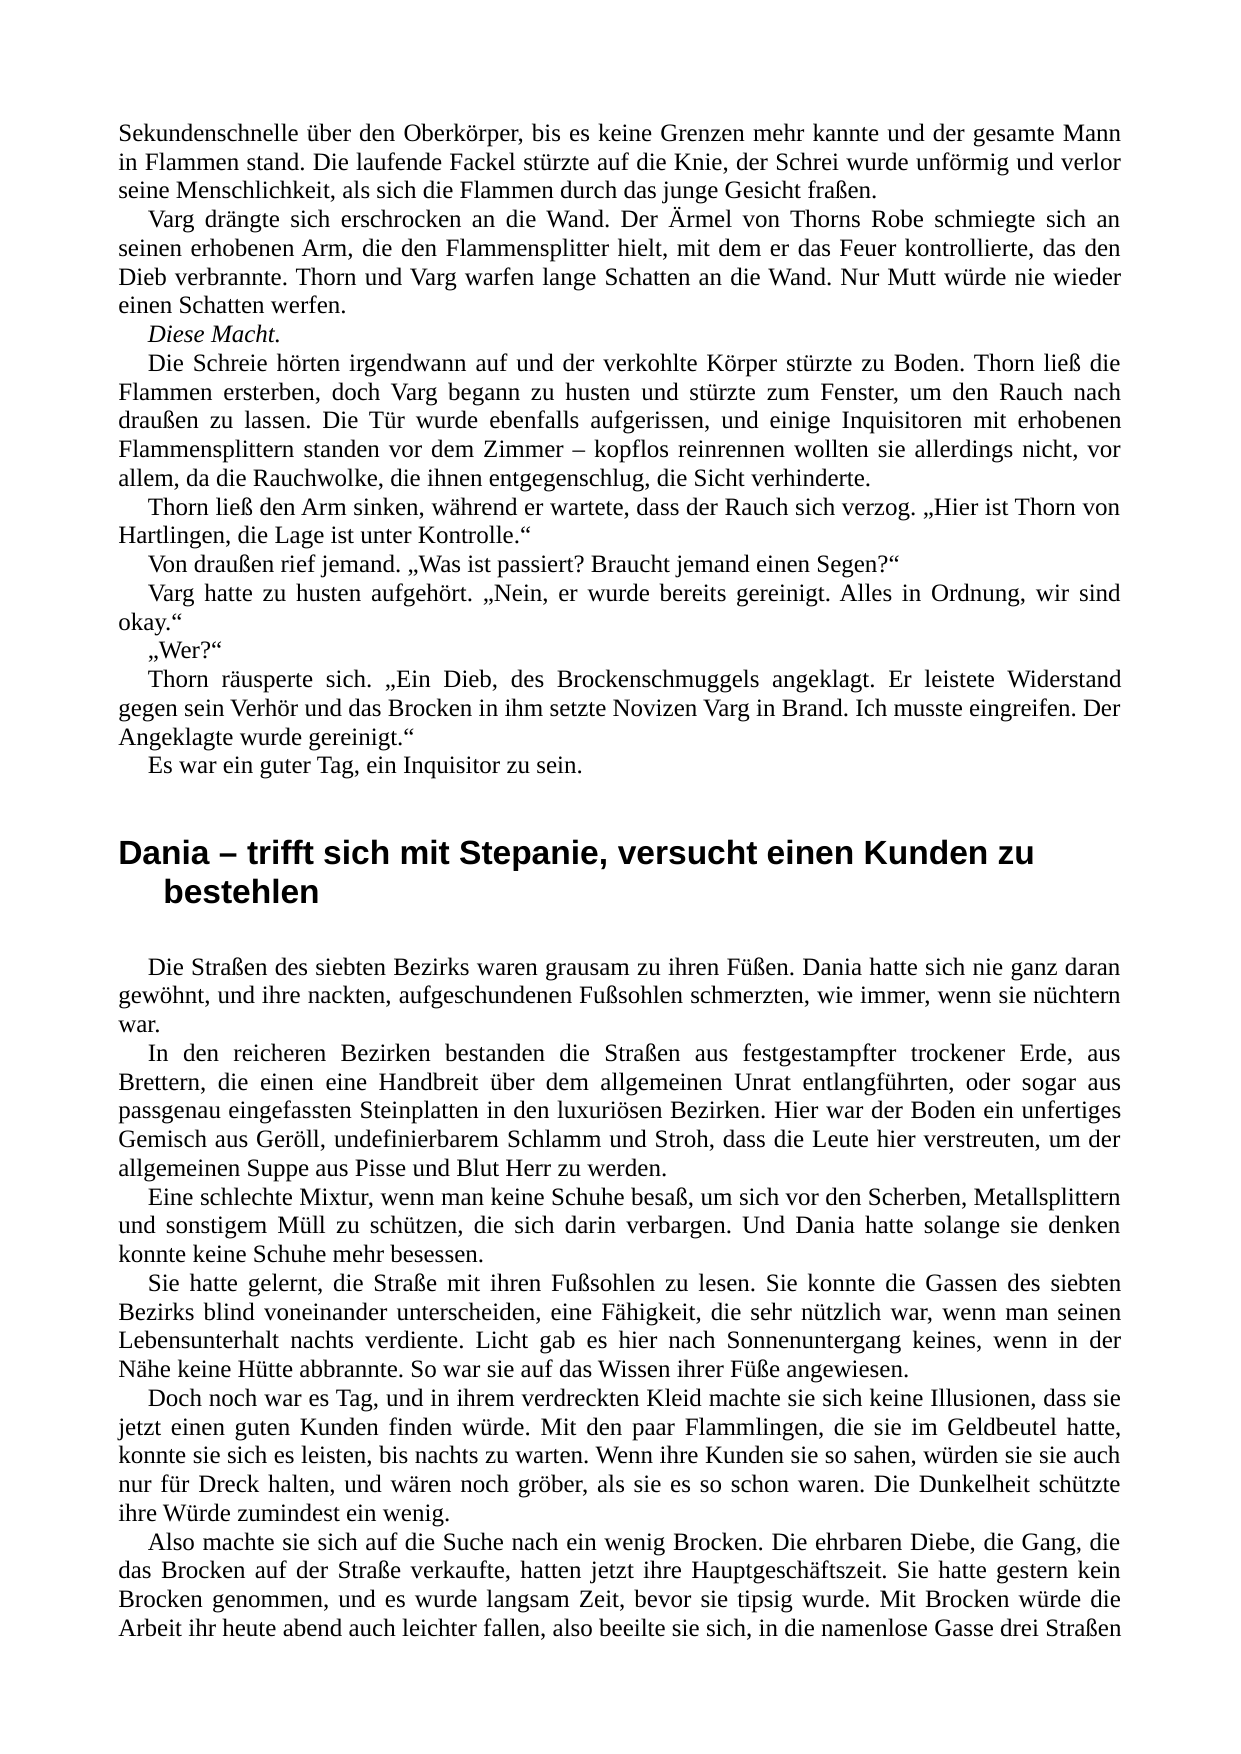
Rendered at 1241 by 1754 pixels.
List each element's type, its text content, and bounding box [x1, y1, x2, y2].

text Die Schreie hörten irgendwann auf und der verkohlte Körper stürzte zu Boden. Thorn ließ die Flammen ersterben, doch Varg begann zu husten und stürzte zum Fenster, um den Rauch nach draußen zu lassen. Die Tür wurde ebenfalls aufgerissen, und einige Inquisitoren mit erhobenen Flammensplittern standen vor dem Zimmer – kopflos reinrennen wollten sie allerdings nicht, vor allem, da die Rauchwolke, die ihnen entgegenschlug, die Sicht verhinderte. [118, 348, 1122, 492]
text Also machte sie sich auf die Suche nach ein wenig Brocken. Die ehrbaren Diebe, die Gang, die das Brocken auf der Straße verkaufte, hatten jetzt ihre Hauptgeschäftszeit. Sie hatte gestern kein Brocken genommen, und es wurde langsam Zeit, bevor sie tipsig wurde. Mit Brocken würde die Arbeit ihr heute abend auch leichter fallen, also beeilte sie sich, in die namenlose Gasse drei Straßen [118, 1527, 1122, 1642]
text Sie hatte gelernt, die Straße mit ihren Fußsohlen zu lesen. Sie konnte die Gassen des siebten Bezirks blind voneinander unterscheiden, eine Fähigkeit, die sehr nützlich war, wenn man seinen Lebensunterhalt nachts verdiente. Licht gab es hier nach Sonnenuntergang keines, wenn in der Nähe keine Hütte abbrannte. So war sie auf das Wissen ihrer Füße angewiesen. [118, 1268, 1122, 1383]
text Thorn räusperte sich. „Ein Dieb, des Brockenschmuggels angeklagt. Er leistete Widerstand gegen sein Verhör und das Brocken in ihm setzte Novizen Varg in Brand. Ich musste eingreifen. Der Angeklagte wurde gereinigt.“ [118, 664, 1122, 751]
text Die Straßen des siebten Bezirks waren grausam zu ihren Füßen. Dania hatte sich nie ganz daran gewöhnt, und ihre nackten, aufgeschundenen Fußsohlen schmerzten, wie immer, wenn sie nüchtern war. [118, 952, 1122, 1038]
text Diese Macht. [118, 319, 1122, 348]
text „Wer?“ [118, 636, 1122, 664]
text Doch noch war es Tag, und in ihrem verdreckten Kleid machte sie sich keine Illusionen, dass sie jetzt einen guten Kunden finden würde. Mit den paar Flammlingen, die sie im Geldbeutel hatte, konnte sie sich es leisten, bis nachts zu warten. Wenn ihre Kunden sie so sahen, würden sie sie auch nur für Dreck halten, und wären noch gröber, als sie es so schon waren. Die Dunkelheit schützte ihre Würde zumindest ein wenig. [118, 1383, 1122, 1527]
text Varg hatte zu husten aufgehört. „Nein, er wurde bereits gereinigt. Alles in Ordnung, wir sind okay.“ [118, 578, 1122, 636]
text Varg drängte sich erschrocken an die Wand. Der Ärmel von Thorns Robe schmiegte sich an seinen erhobenen Arm, die den Flammensplitter hielt, mit dem er das Feuer kontrollierte, das den Dieb verbrannte. Thorn und Varg warfen lange Schatten an die Wand. Nur Mutt würde nie wieder einen Schatten werfen. [118, 204, 1122, 319]
text Es war ein guter Tag, ein Inquisitor zu sein. [118, 751, 1122, 779]
subtitle Dania – trifft sich mit Stepanie, versucht einen Kunden zu bestehlen [118, 833, 1122, 910]
text Sekundenschnelle über den Oberkörper, bis es keine Grenzen mehr kannte und der gesamte Mann in Flammen stand. Die laufende Fackel stürzte auf die Knie, der Schrei wurde unförmig und verlor seine Menschlichkeit, als sich die Flammen durch das junge Gesicht fraßen. [118, 118, 1122, 204]
text In den reicheren Bezirken bestanden die Straßen aus festgestampfter trockener Erde, aus Brettern, die einen eine Handbreit über dem allgemeinen Unrat entlangführten, oder sogar aus passgenau eingefassten Steinplatten in den luxuriösen Bezirken. Hier war der Boden ein unfertiges Gemisch aus Geröll, undefinierbarem Schlamm und Stroh, dass die Leute hier verstreuten, um der allgemeinen Suppe aus Pisse und Blut Herr zu werden. [118, 1038, 1122, 1182]
text Eine schlechte Mixtur, wenn man keine Schuhe besaß, um sich vor den Scherben, Metallsplittern und sonstigem Müll zu schützen, die sich darin verbargen. Und Dania hatte solange sie denken konnte keine Schuhe mehr besessen. [118, 1182, 1122, 1268]
text Von draußen rief jemand. „Was ist passiert? Braucht jemand einen Segen?“ [118, 549, 1122, 578]
text Thorn ließ den Arm sinken, während er wartete, dass der Rauch sich verzog. „Hier ist Thorn von Hartlingen, die Lage ist unter Kontrolle.“ [118, 492, 1122, 549]
